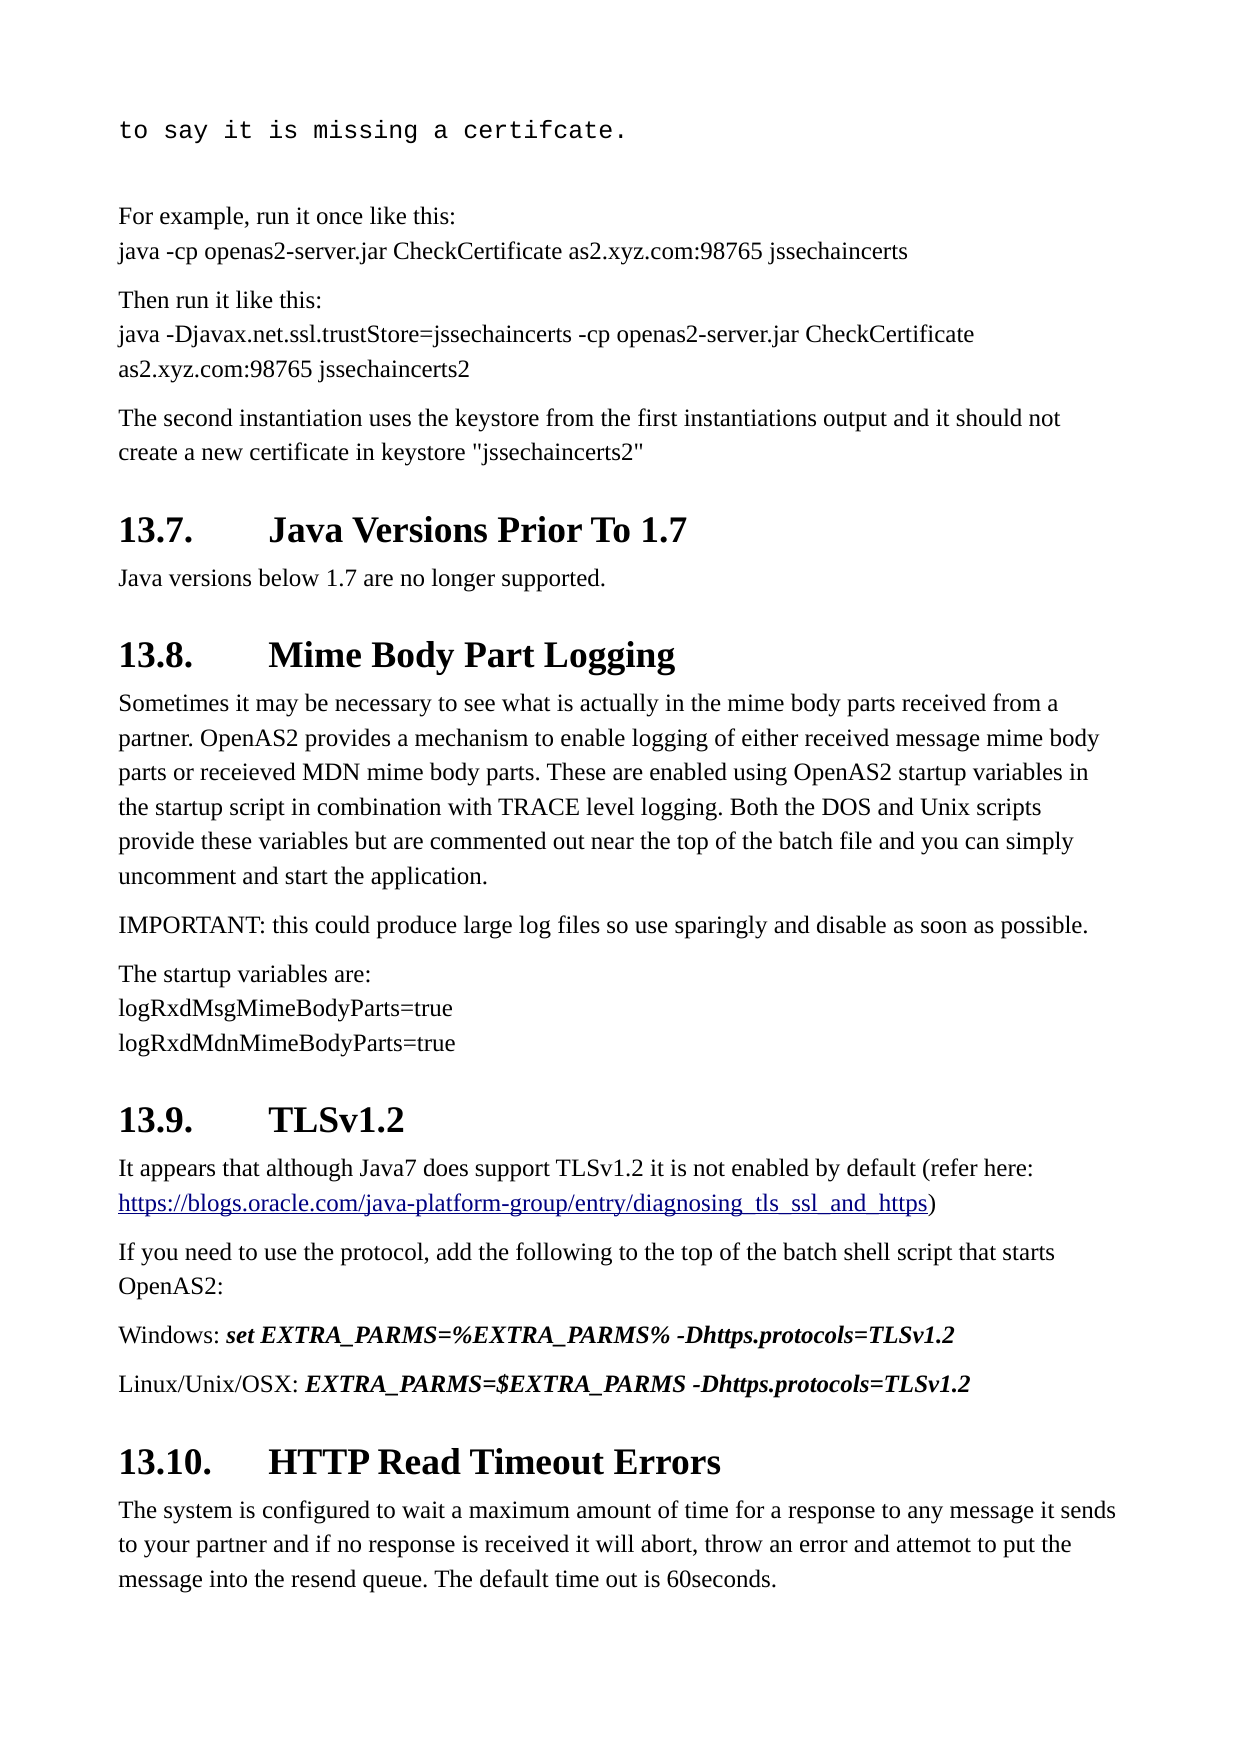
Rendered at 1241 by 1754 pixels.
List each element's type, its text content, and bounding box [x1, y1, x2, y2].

text Java versions below 1.7 are no longer supported. [118, 563, 1122, 592]
text Sometimes it may be necessary to see what is actually in the mime body parts received from a partner. OpenAS2 provides a mechanism to enable logging of either received message mime body parts or receieved MDN mime body parts. These are enabled using OpenAS2 startup variables in the startup script in combination with TRACE level logging. Both the DOS and Unix scripts provide these variables but are commented out near the top of the batch file and you can simply uncomment and start the application. [118, 688, 1122, 889]
subtitle Java Versions Prior To 1.7 [118, 507, 1122, 550]
text The system is configured to wait a maximum amount of time for a response to any message it sends to your partner and if no response is received it will abort, throw an error and attemot to put the message into the resend queue. The default time out is 60seconds. [118, 1495, 1122, 1593]
subtitle Mime Body Part Logging [118, 633, 1122, 676]
text The startup variables are: logRxdMsgMimeBodyParts=true logRxdMdnMimeBodyParts=true [118, 959, 1122, 1057]
text If you need to use the protocol, add the following to the top of the batch shell script that starts OpenAS2: [118, 1237, 1122, 1300]
text It appears that although Java7 does support TLSv1.2 it is not enabled by default (refer here: https://blogs.oracle.com/java-platform-group/entry/diagnosing_tls_ssl_and_https) [118, 1153, 1122, 1217]
text For example, run it once like this: java -cp openas2-server.jar CheckCertificate as2.xyz.com:98765 jssechaincerts [118, 201, 1122, 264]
subtitle TLSv1.2 [118, 1098, 1122, 1141]
text to say it is missing a certifcate. [118, 118, 1122, 181]
subtitle HTTP Read Timeout Errors [118, 1439, 1122, 1482]
text Linux/Unix/OSX: EXTRA_PARMS=$EXTRA_PARMS -Dhttps.protocols=TLSv1.2 [118, 1369, 1122, 1398]
text Windows: set EXTRA_PARMS=%EXTRA_PARMS% -Dhttps.protocols=TLSv1.2 [118, 1320, 1122, 1349]
text The second instantiation uses the keystore from the first instantiations output and it should not create a new certificate in keystore "jssechaincerts2" [118, 403, 1122, 466]
text IMPORTANT: this could produce large log files so use sparingly and disable as soon as possible. [118, 910, 1122, 938]
text Then run it like this: java -Djavax.net.ssl.trustStore=jssechaincerts -cp openas2-server.jar CheckCertificate as2.xyz.com:98765 jssechaincerts2 [118, 285, 1122, 382]
